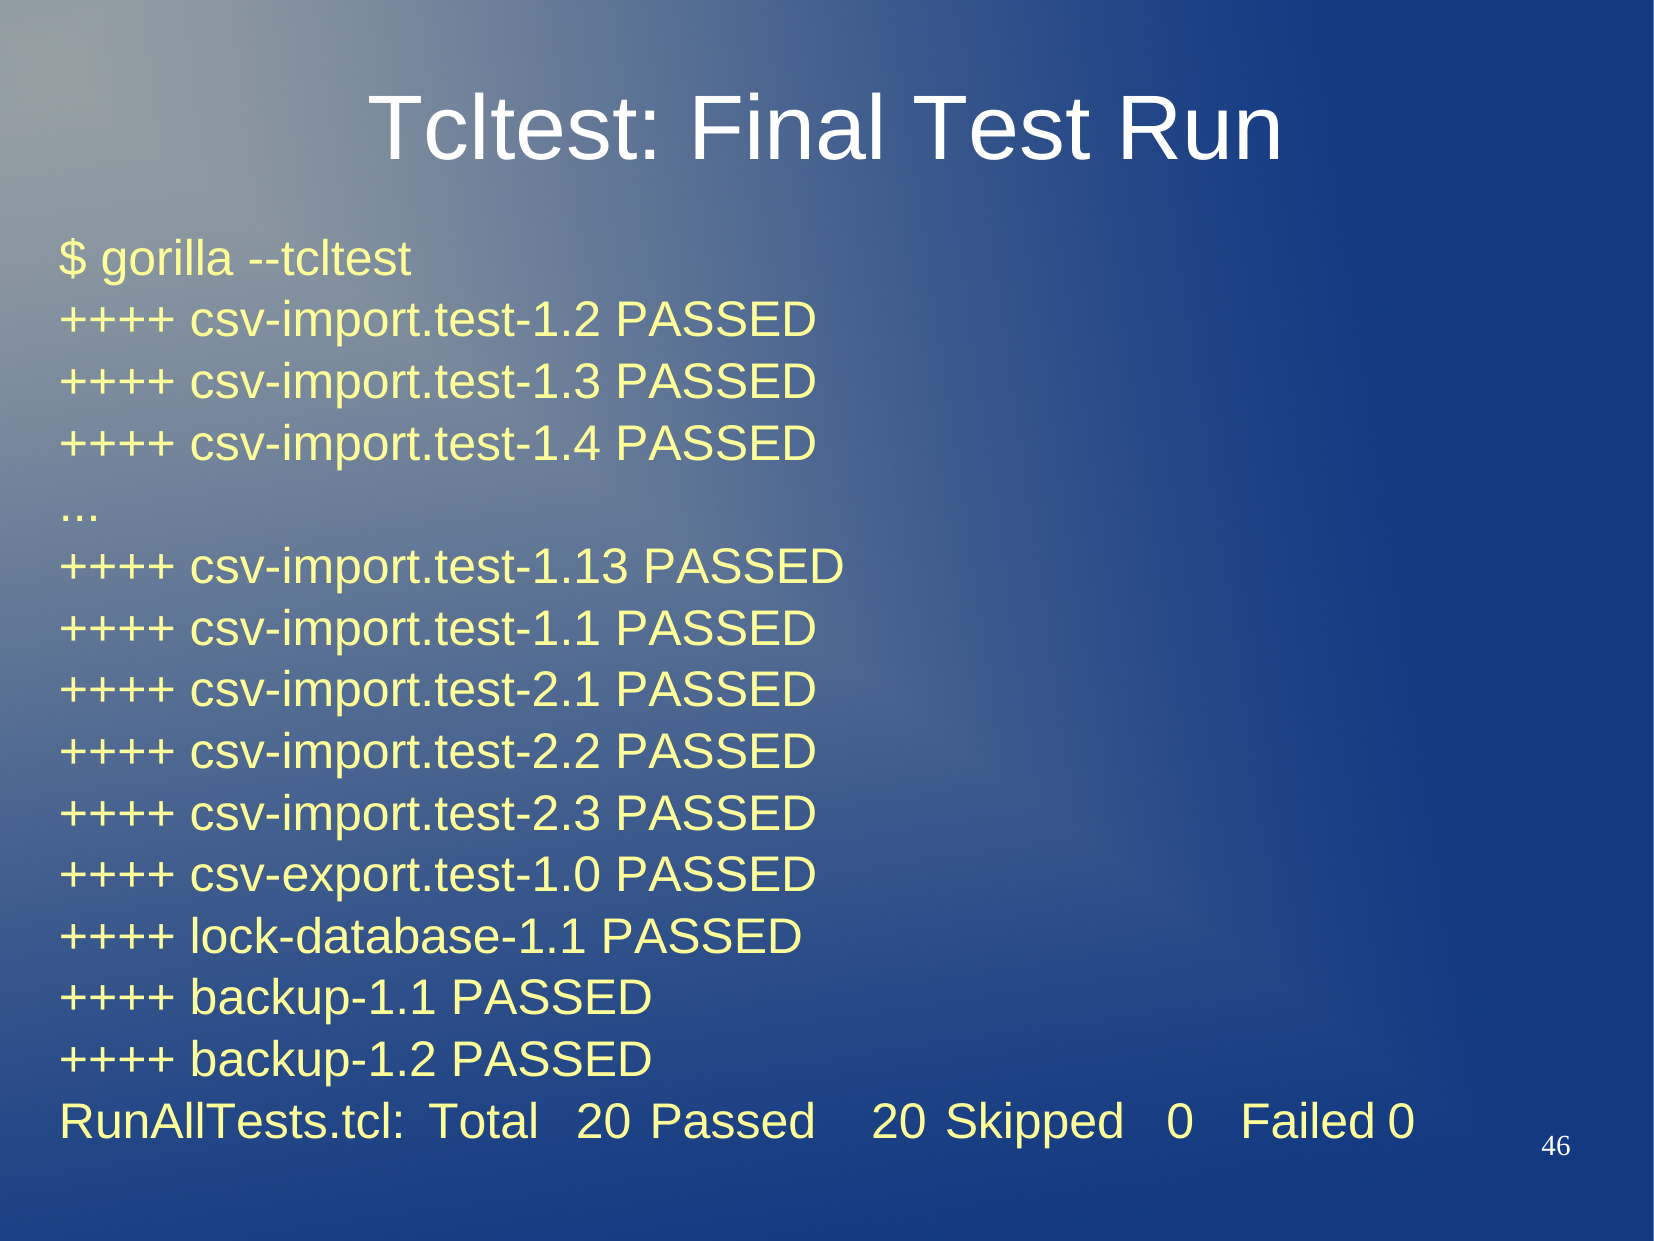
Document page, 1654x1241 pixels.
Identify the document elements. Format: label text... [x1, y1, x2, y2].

title Tcltest: Final Test Run [82, 49, 1571, 207]
picture [0, 0, 1654, 1241]
text_box $ gorilla --tcltest ++++ csv-import.test-1.2 PASSED ++++ csv-import.test-1.3 PASSED ++++ csv-import.test-1.4 PASSED ... ++++ csv-import.test-1.13 PASSED ++++ csv-import.test-1.1 PASSED ++++ csv-import.test-2.1 PASSED ++++ csv-import.test-2.2 PASSED ++++ csv-import.test-2.3 PASSED ++++ csv-export.test-1.0 PASSED ++++ lock-database-1.1 PASSED ++++ backup-1.1 PASSED ++++ backup-1.2 PASSED RunAllTests.tcl: Total 20 Passed 20 Skipped 0 Failed 0 [59, 230, 1506, 1149]
